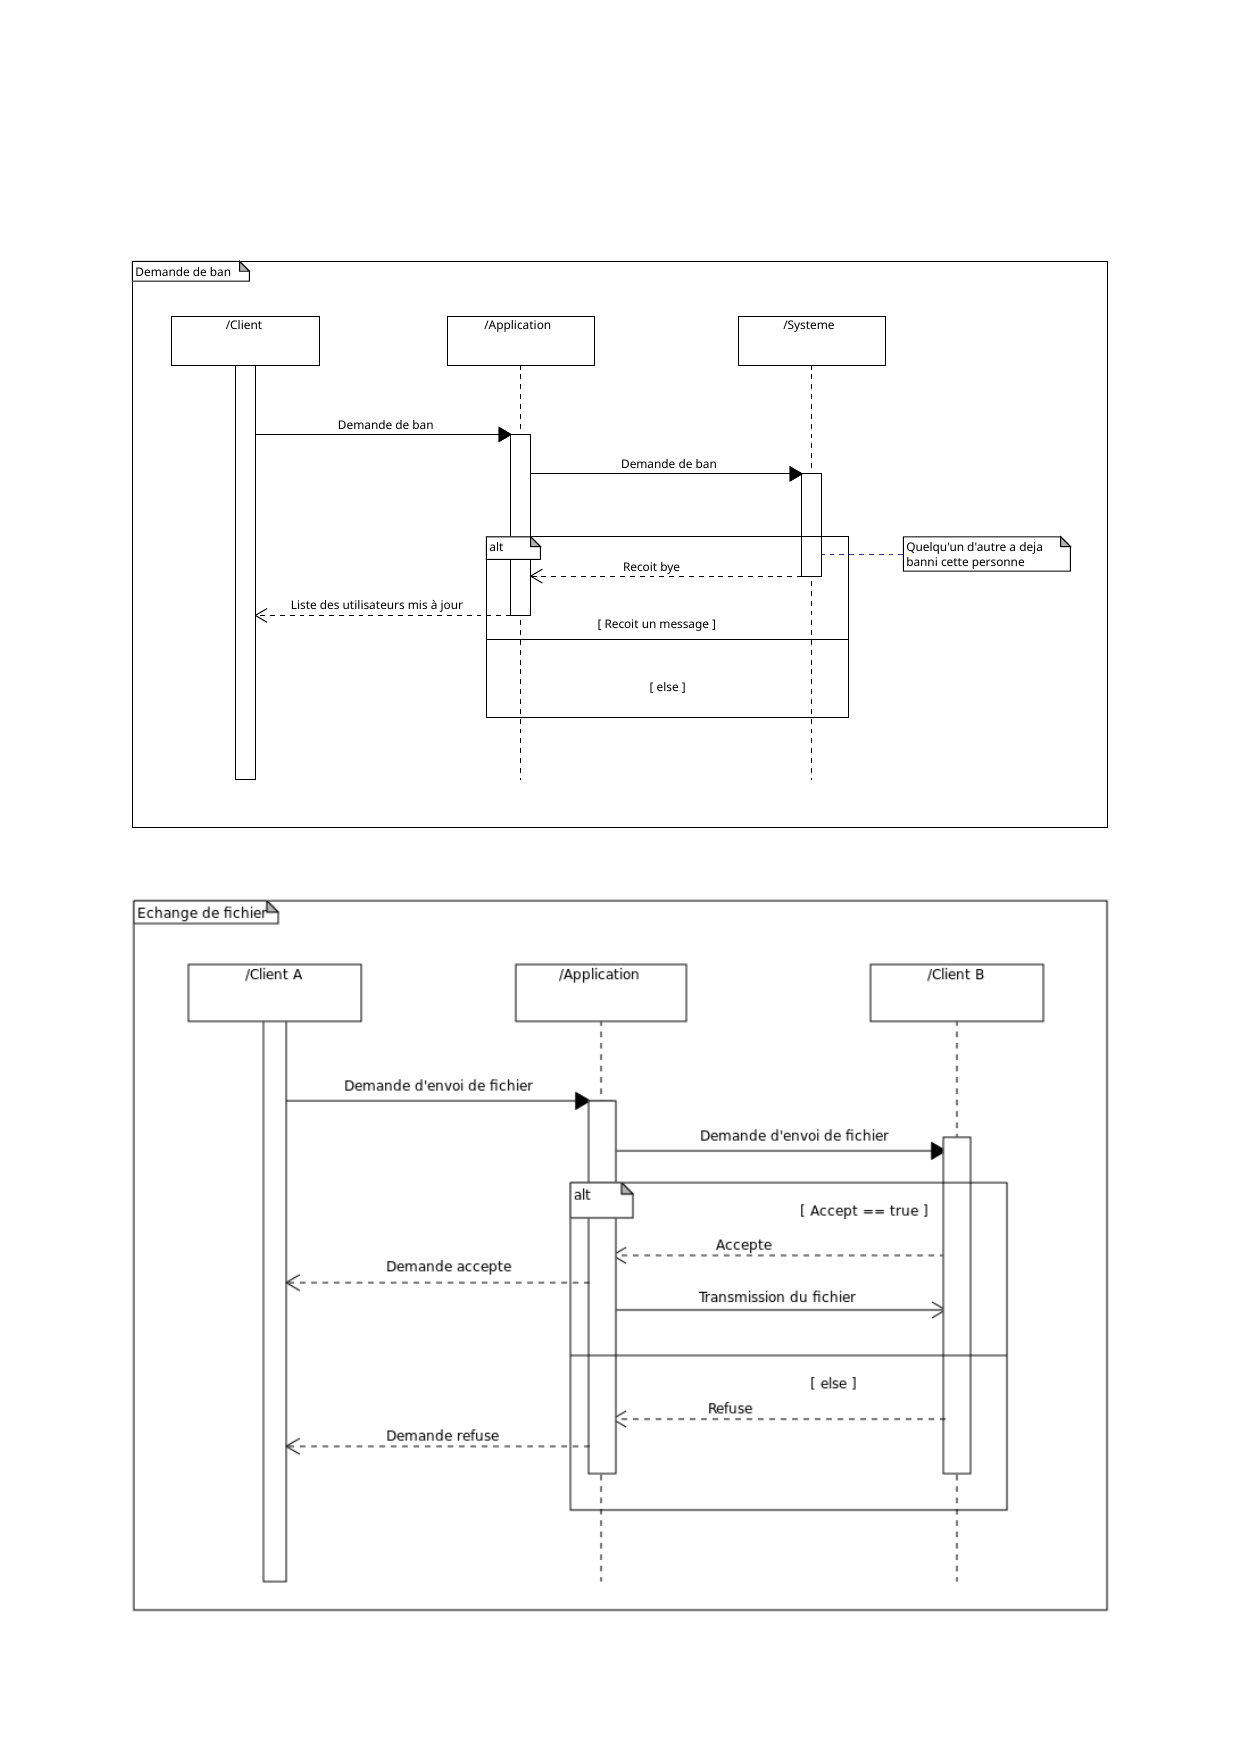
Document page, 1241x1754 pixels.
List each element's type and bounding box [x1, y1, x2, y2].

picture [118, 885, 1123, 1626]
